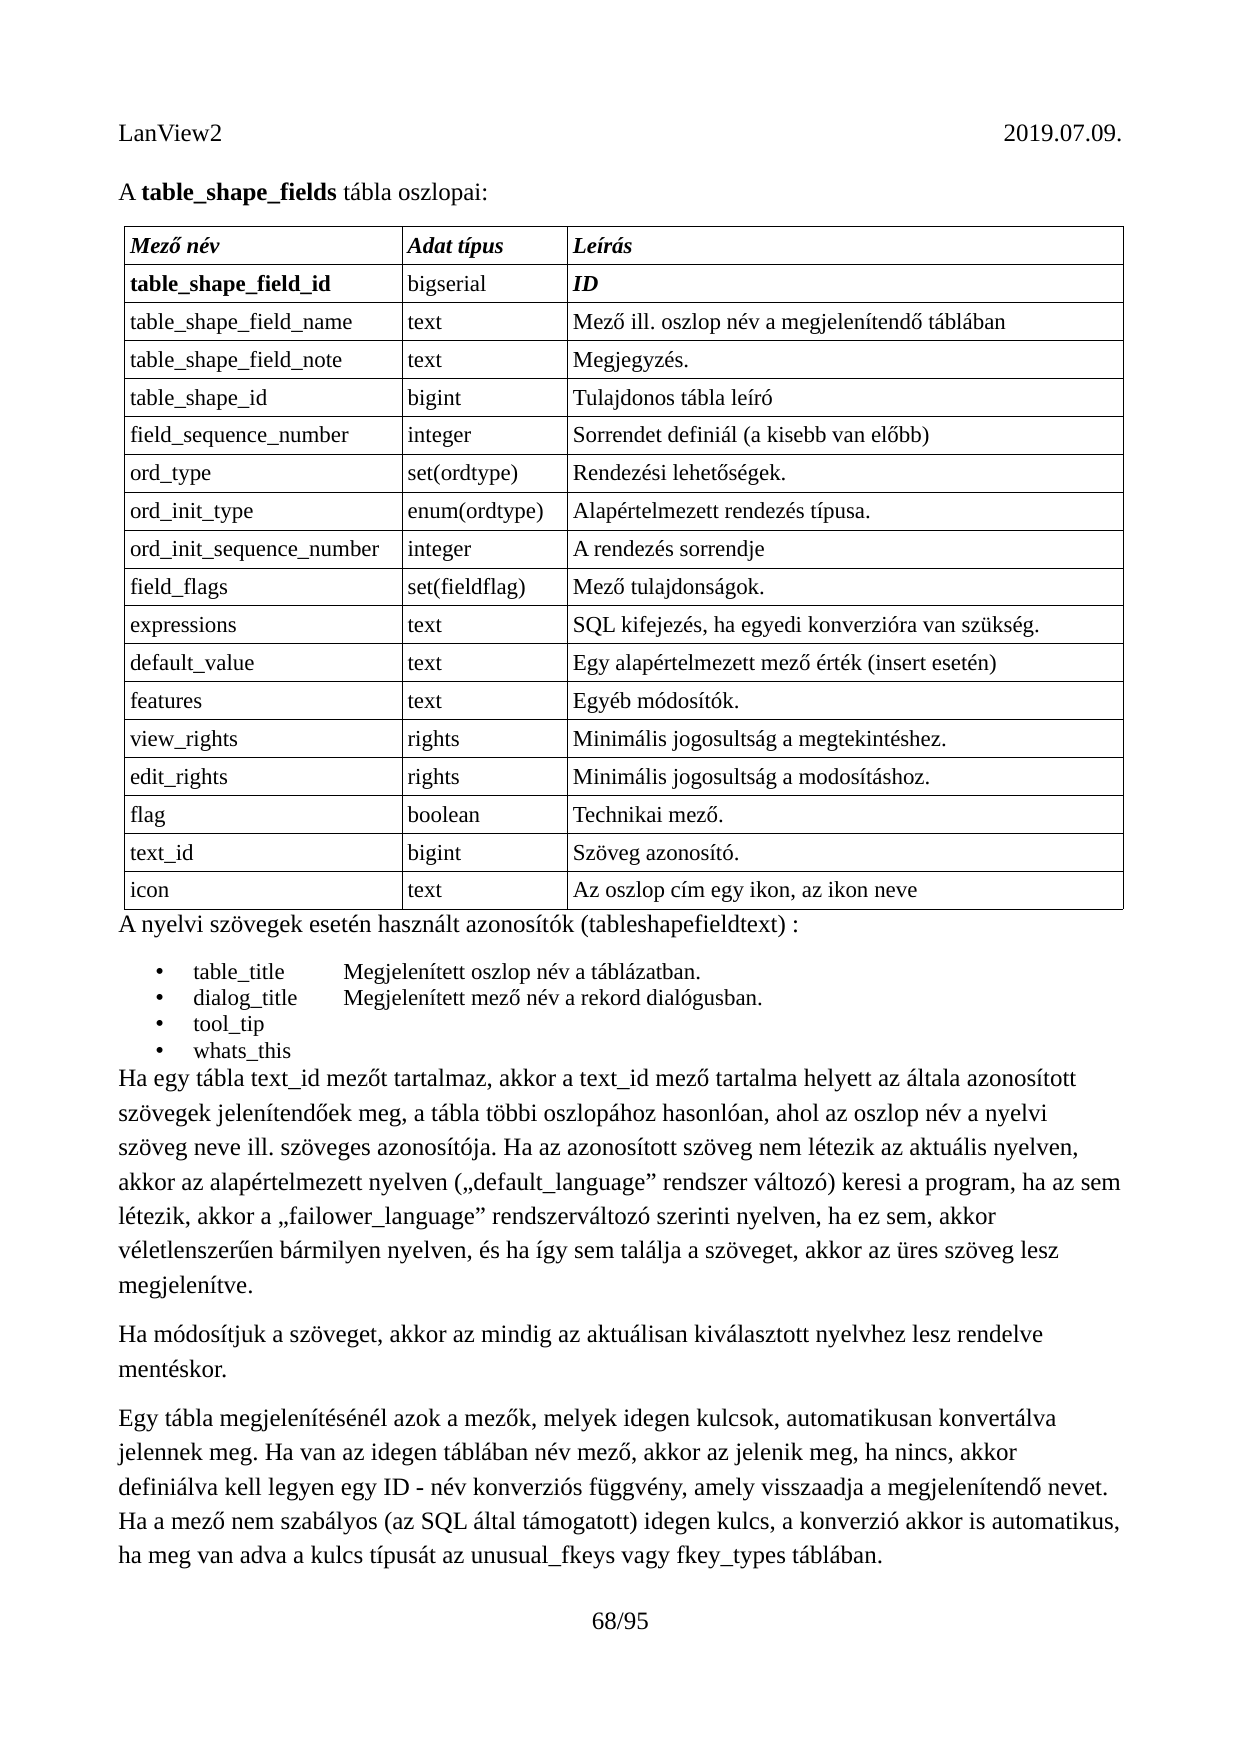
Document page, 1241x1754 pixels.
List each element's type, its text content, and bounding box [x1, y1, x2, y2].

table_cell default_value [125, 644, 402, 681]
table_cell Mező tulajdonságok. [568, 569, 1123, 605]
list whats_this [156, 1037, 1122, 1063]
table_cell table_shape_field_name [125, 303, 402, 340]
list tool_tip [156, 1011, 1122, 1037]
table_cell ord_init_type [125, 493, 402, 529]
table_cell flag [125, 796, 402, 833]
table_cell text [403, 303, 567, 340]
table_header Leírás [568, 227, 1123, 264]
table_cell bigint [403, 379, 567, 416]
list dialog_title Megjelenített mező név a rekord dialógusban. [156, 984, 1122, 1011]
table_cell icon [125, 872, 402, 909]
text Ha egy tábla text_id mezőt tartalmaz, akkor a text_id mező tartalma helyett az általa azonosított szövegek jelenítendőek meg, a tábla többi oszlopához hasonlóan, ahol az oszlop név a nyelvi szöveg neve ill. szöveges azonosítója. Ha az azonosított szöveg nem létezik az aktuális nyelven, akkor az alapértelmezett nyelven („default_language” rendszer változó) keresi a program, ha az sem létezik, akkor a „failower_language” rendszerváltozó szerinti nyelven, ha ez sem, akkor véletlenszerűen bármilyen nyelven, és ha így sem találja a szöveget, akkor az üres szöveg lesz megjelenítve. [118, 1063, 1122, 1299]
table_cell Szöveg azonosító. [568, 834, 1123, 871]
text A nyelvi szövegek esetén használt azonosítók (tableshapefieldtext) : [118, 909, 1122, 937]
table_cell rights [403, 758, 567, 795]
table_cell field_sequence_number [125, 417, 402, 454]
table_cell Az oszlop cím egy ikon, az ikon neve [568, 872, 1123, 909]
table_header Adat típus [403, 227, 567, 264]
text A table_shape_fields tábla oszlopai: [118, 177, 1122, 206]
text Ha módosítjuk a szöveget, akkor az mindig az aktuálisan kiválasztott nyelvhez lesz rendelve mentéskor. [118, 1319, 1122, 1382]
table_cell set(ordtype) [403, 455, 567, 492]
table_cell ID [568, 265, 1123, 302]
table_cell table_shape_field_note [125, 341, 402, 378]
table_cell ord_type [125, 455, 402, 492]
table_cell Minimális jogosultság a megtekintéshez. [568, 720, 1123, 757]
table_cell Alapértelmezett rendezés típusa. [568, 493, 1123, 529]
table_cell Rendezési lehetőségek. [568, 455, 1123, 492]
table_cell table_shape_id [125, 379, 402, 416]
list table_title Megjelenített oszlop név a táblázatban. [156, 958, 1122, 984]
table_cell set(fieldflag) [403, 569, 567, 605]
table_cell features [125, 682, 402, 719]
table_cell text [403, 341, 567, 378]
table_cell Mező ill. oszlop név a megjelenítendő táblában [568, 303, 1123, 340]
table_cell bigserial [403, 265, 567, 302]
table_cell text [403, 606, 567, 643]
table_cell enum(ordtype) [403, 493, 567, 529]
table_cell edit_rights [125, 758, 402, 795]
table_cell text [403, 644, 567, 681]
table_cell A rendezés sorrendje [568, 531, 1123, 567]
table_cell text [403, 682, 567, 719]
table_cell integer [403, 531, 567, 567]
table_cell text [403, 872, 567, 909]
table_cell ord_init_sequence_number [125, 531, 402, 567]
table_cell text_id [125, 834, 402, 871]
table_cell Technikai mező. [568, 796, 1123, 833]
table_cell Sorrendet definiál (a kisebb van előbb) [568, 417, 1123, 454]
table_cell Minimális jogosultság a modosításhoz. [568, 758, 1123, 795]
table_cell rights [403, 720, 567, 757]
table_cell field_flags [125, 569, 402, 605]
table_cell table_shape_field_id [125, 265, 402, 302]
table_cell Egy alapértelmezett mező érték (insert esetén) [568, 644, 1123, 681]
table_header Mező név [125, 227, 402, 264]
table_cell view_rights [125, 720, 402, 757]
text Egy tábla megjelenítésénél azok a mezők, melyek idegen kulcsok, automatikusan konvertálva jelennek meg. Ha van az idegen táblában név mező, akkor az jelenik meg, ha nincs, akkor definiálva kell legyen egy ID - név konverziós függvény, amely visszaadja a megjelenítendő nevet. Ha a mező nem szabályos (az SQL által támogatott) idegen kulcs, a konverzió akkor is automatikus, ha meg van adva a kulcs típusát az unusual_fkeys vagy fkey_types táblában. [118, 1403, 1122, 1569]
table_cell Tulajdonos tábla leíró [568, 379, 1123, 416]
table_cell expressions [125, 606, 402, 643]
table_cell bigint [403, 834, 567, 871]
table_cell SQL kifejezés, ha egyedi konverzióra van szükség. [568, 606, 1123, 643]
table_cell Megjegyzés. [568, 341, 1123, 378]
table_cell boolean [403, 796, 567, 833]
table_cell integer [403, 417, 567, 454]
table_cell Egyéb módosítók. [568, 682, 1123, 719]
